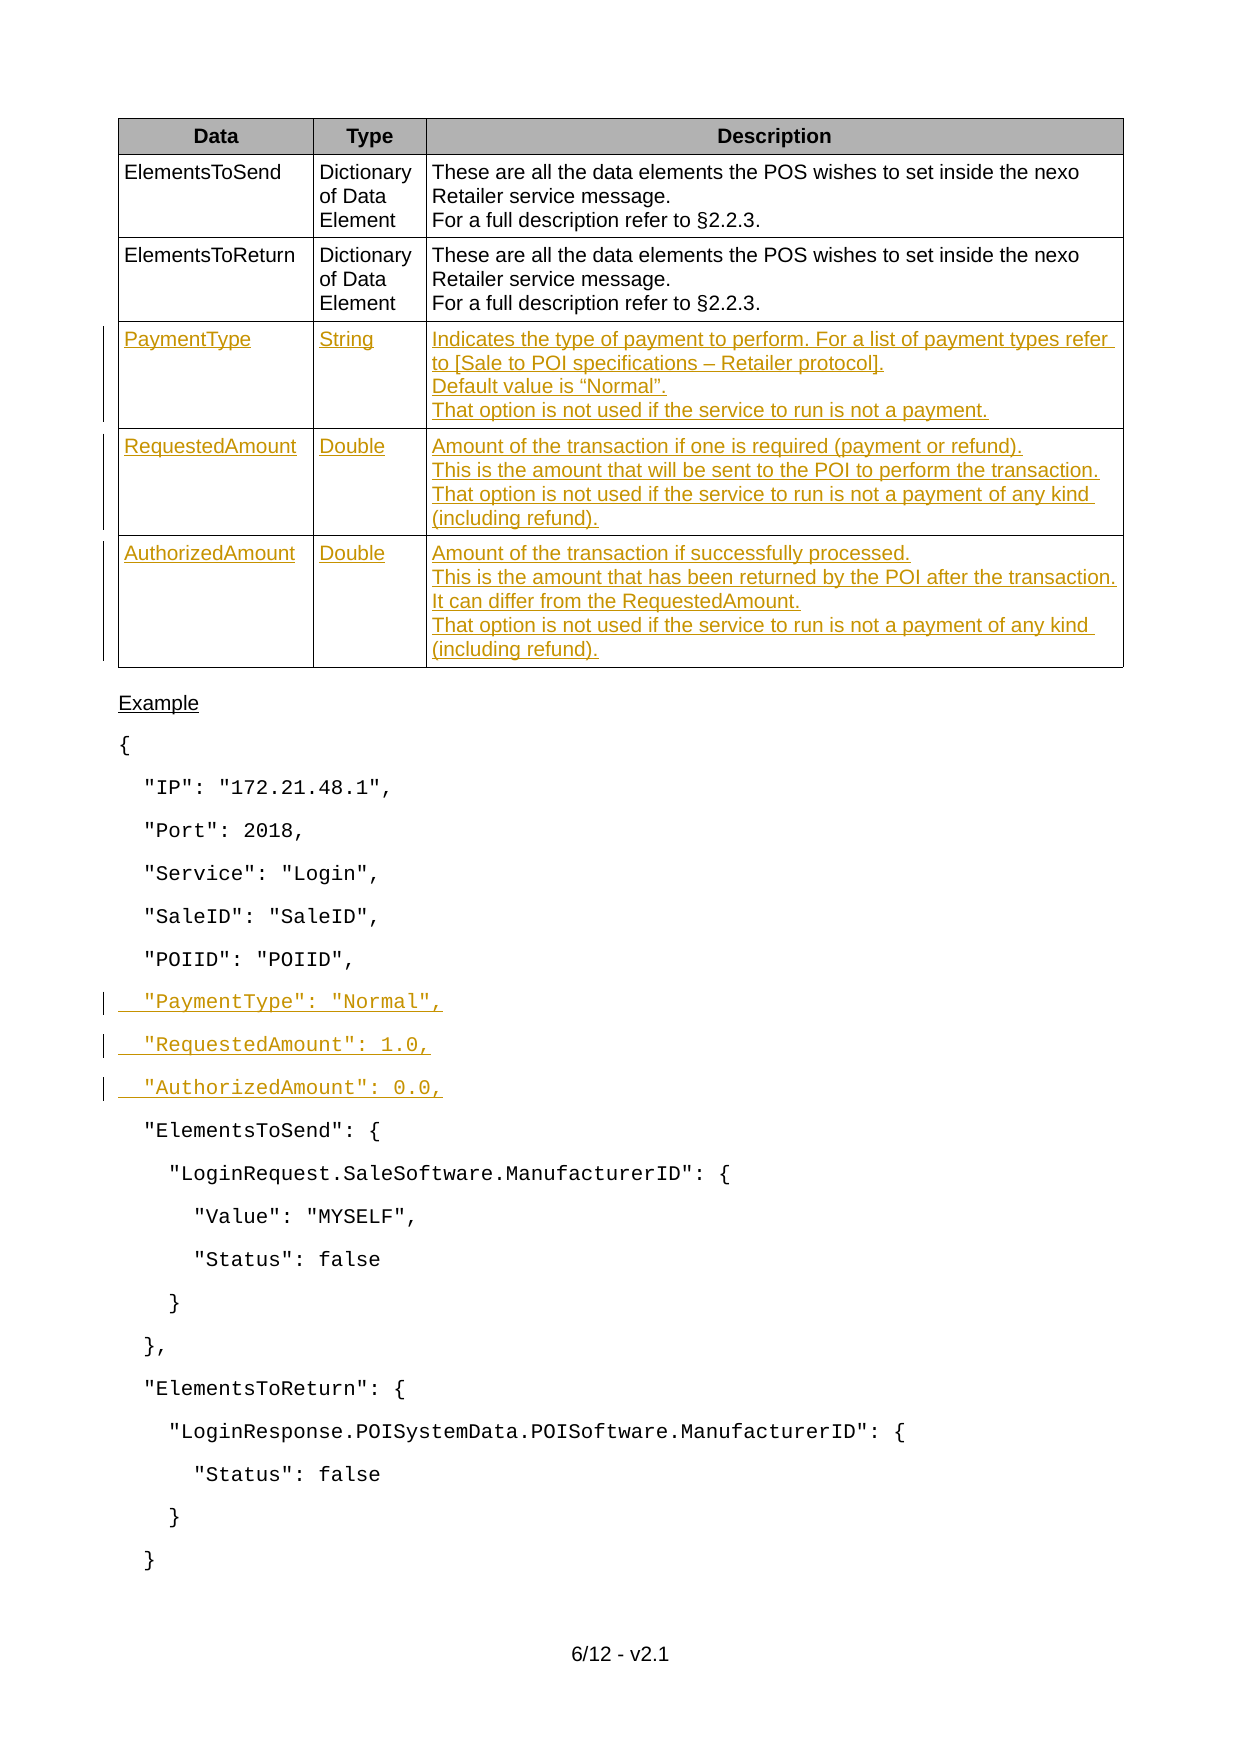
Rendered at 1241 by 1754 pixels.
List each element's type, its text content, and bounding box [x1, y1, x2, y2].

text "AuthorizedAmount": 0.0, [118, 1077, 1122, 1101]
table_header Description [427, 119, 1123, 154]
table_cell These are all the data elements the POS wishes to set inside the nexo Retailer service message. For a full description refer to §2.2.3. [427, 238, 1123, 321]
text "LoginRequest.SaleSoftware.ManufacturerID": { [118, 1163, 1122, 1187]
text "Port": 2018, [118, 820, 1122, 843]
table_cell Dictionary of Data Element [314, 155, 426, 237]
text { [118, 734, 1122, 758]
table_cell String [314, 322, 426, 428]
text } [118, 1549, 1122, 1573]
text "RequestedAmount": 1.0, [118, 1034, 1122, 1058]
table_header Type [314, 119, 426, 154]
table_cell PaymentType [119, 322, 313, 428]
table_header Data [119, 119, 313, 154]
text } [118, 1507, 1122, 1530]
text "PaymentType": "Normal", [118, 992, 1122, 1015]
table_cell These are all the data elements the POS wishes to set inside the nexo Retailer service message. For a full description refer to §2.2.3. [427, 155, 1123, 237]
table_cell Indicates the type of payment to perform. For a list of payment types refer to [Sale to POI specifications – Retailer protocol]. Default value is “Normal”. That option is not used if the service to run is not a payment. [427, 322, 1123, 428]
text "ElementsToSend": { [118, 1120, 1122, 1144]
text } [118, 1292, 1122, 1316]
table_cell Double [314, 429, 426, 535]
table_cell ElementsToSend [119, 155, 313, 237]
text "POIID": "POIID", [118, 949, 1122, 972]
text "SaleID": "SaleID", [118, 906, 1122, 929]
table_cell RequestedAmount [119, 429, 313, 535]
table_cell Amount of the transaction if successfully processed. This is the amount that has been returned by the POI after the transaction. It can differ from the RequestedAmount. That option is not used if the service to run is not a payment of any kind (including refund). [427, 536, 1123, 667]
table_cell Amount of the transaction if one is required (payment or refund). This is the amount that will be sent to the POI to perform the transaction. That option is not used if the service to run is not a payment of any kind (including refund). [427, 429, 1123, 535]
table_cell ElementsToReturn [119, 238, 313, 321]
text "Status": false [118, 1249, 1122, 1273]
text "LoginResponse.POISystemData.POISoftware.ManufacturerID": { [118, 1421, 1122, 1444]
table_cell AuthorizedAmount [119, 536, 313, 667]
text }, [118, 1335, 1122, 1358]
text "Value": "MYSELF", [118, 1206, 1122, 1230]
text "IP": "172.21.48.1", [118, 777, 1122, 801]
text "Service": "Login", [118, 863, 1122, 886]
text "Status": false [118, 1464, 1122, 1487]
table_cell Dictionary of Data Element [314, 238, 426, 321]
text Example [118, 691, 1122, 715]
table_cell Double [314, 536, 426, 667]
text "ElementsToReturn": { [118, 1378, 1122, 1401]
